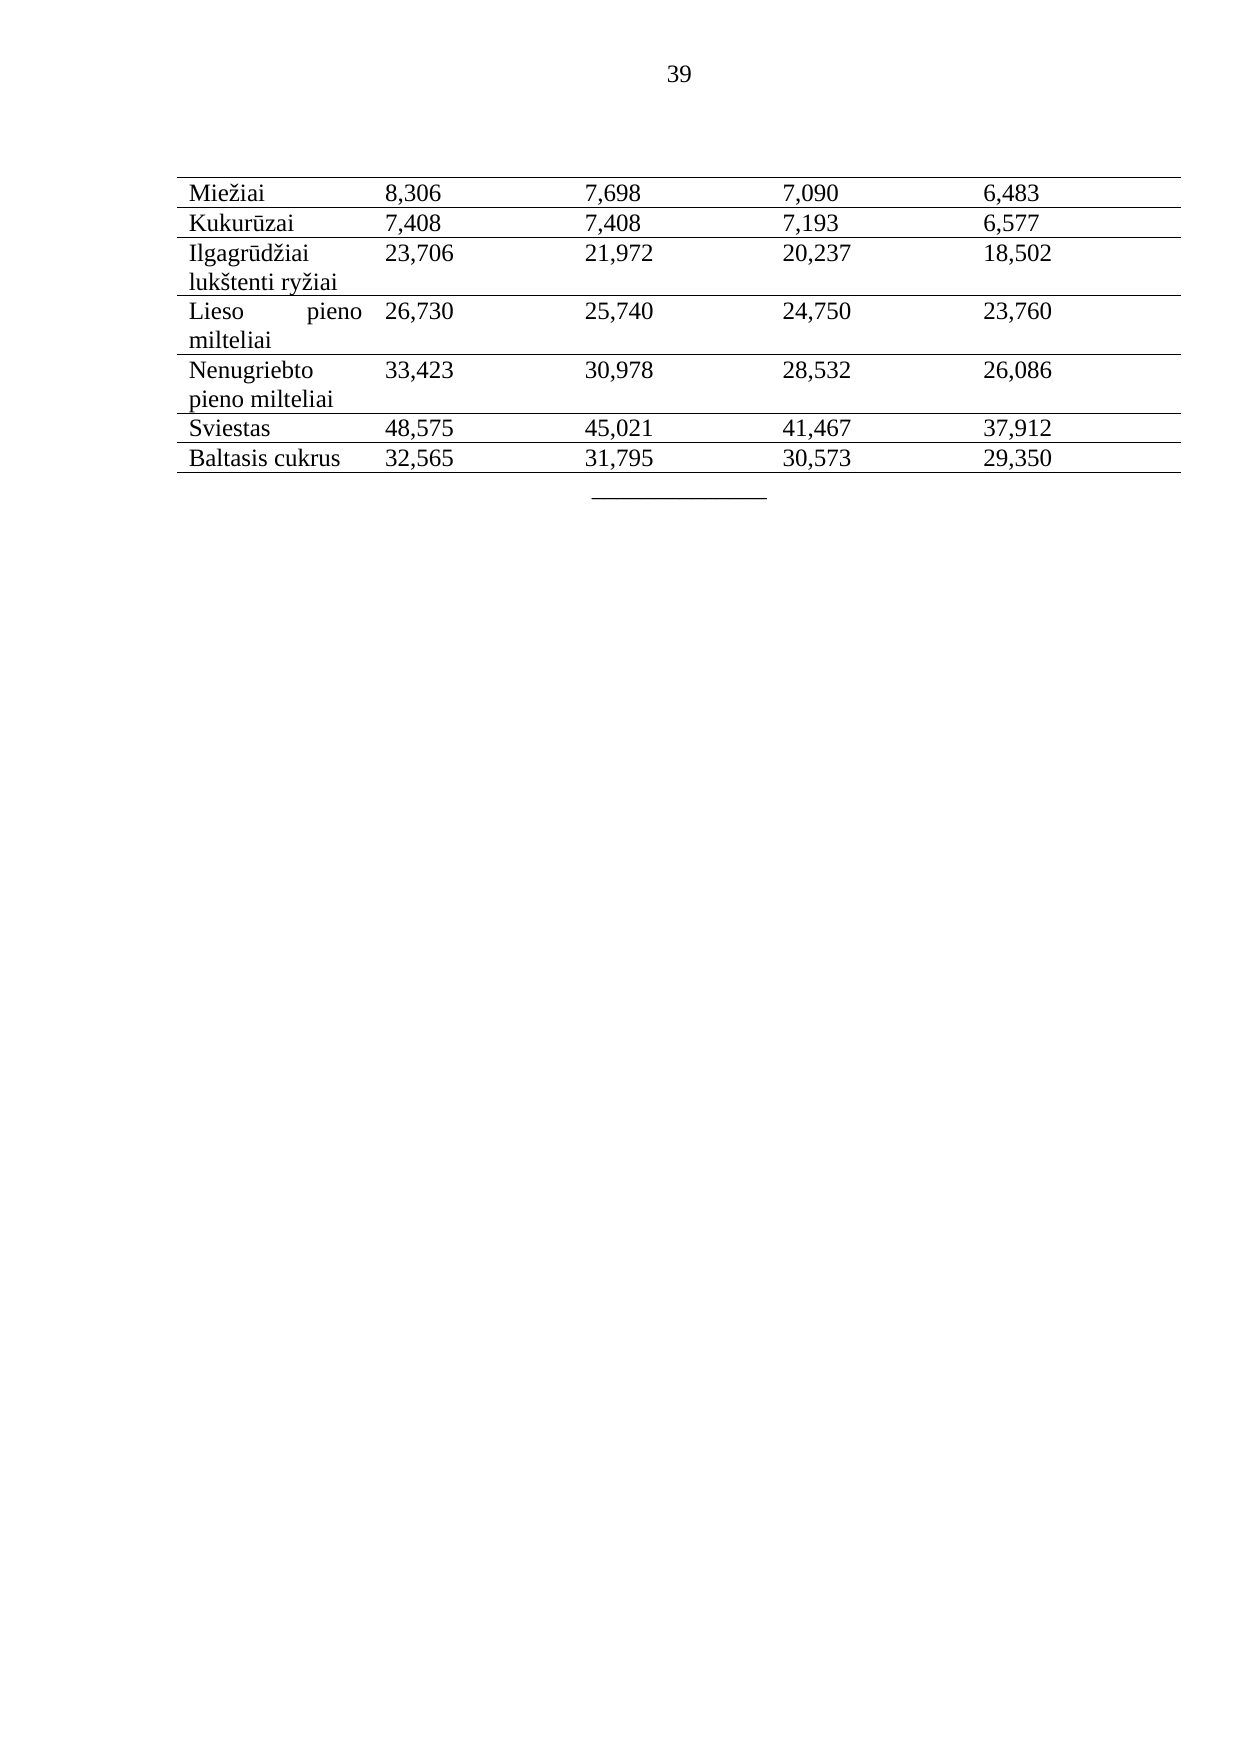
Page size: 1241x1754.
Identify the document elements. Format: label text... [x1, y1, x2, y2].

table_cell 28,532 [771, 355, 972, 412]
table_cell 32,565 [374, 443, 573, 472]
table_cell 18,502 [972, 238, 1181, 295]
table_cell 7,193 [771, 208, 972, 237]
table_cell 37,912 [972, 414, 1181, 442]
table_cell 6,483 [972, 178, 1181, 207]
table_cell Lieso pieno milteliai [177, 296, 373, 354]
table_cell Kukurūzai [177, 208, 373, 237]
text ______________ [177, 473, 1181, 502]
table_cell 8,306 [374, 178, 573, 207]
table_cell 30,978 [573, 355, 771, 412]
table_cell Baltasis cukrus [177, 443, 373, 472]
table_cell 26,086 [972, 355, 1181, 412]
table_cell 24,750 [771, 296, 972, 354]
table_cell Sviestas [177, 414, 373, 442]
table_cell 21,972 [573, 238, 771, 295]
table_cell 26,730 [374, 296, 573, 354]
table_cell Nenugriebto pieno milteliai [177, 355, 373, 412]
table_cell 31,795 [573, 443, 771, 472]
table_cell 25,740 [573, 296, 771, 354]
table_cell 45,021 [573, 414, 771, 442]
table_cell 48,575 [374, 414, 573, 442]
table_cell 30,573 [771, 443, 972, 472]
table_cell 7,408 [374, 208, 573, 237]
table_cell 7,408 [573, 208, 771, 237]
table_cell 33,423 [374, 355, 573, 412]
table_cell Ilgagrūdžiai lukštenti ryžiai [177, 238, 373, 295]
table_cell 7,090 [771, 178, 972, 207]
table_cell 7,698 [573, 178, 771, 207]
table_cell 23,706 [374, 238, 573, 295]
table_cell 23,760 [972, 296, 1181, 354]
table_cell 20,237 [771, 238, 972, 295]
table_cell 29,350 [972, 443, 1181, 472]
table_cell Miežiai [177, 178, 373, 207]
table_cell 6,577 [972, 208, 1181, 237]
table_cell 41,467 [771, 414, 972, 442]
